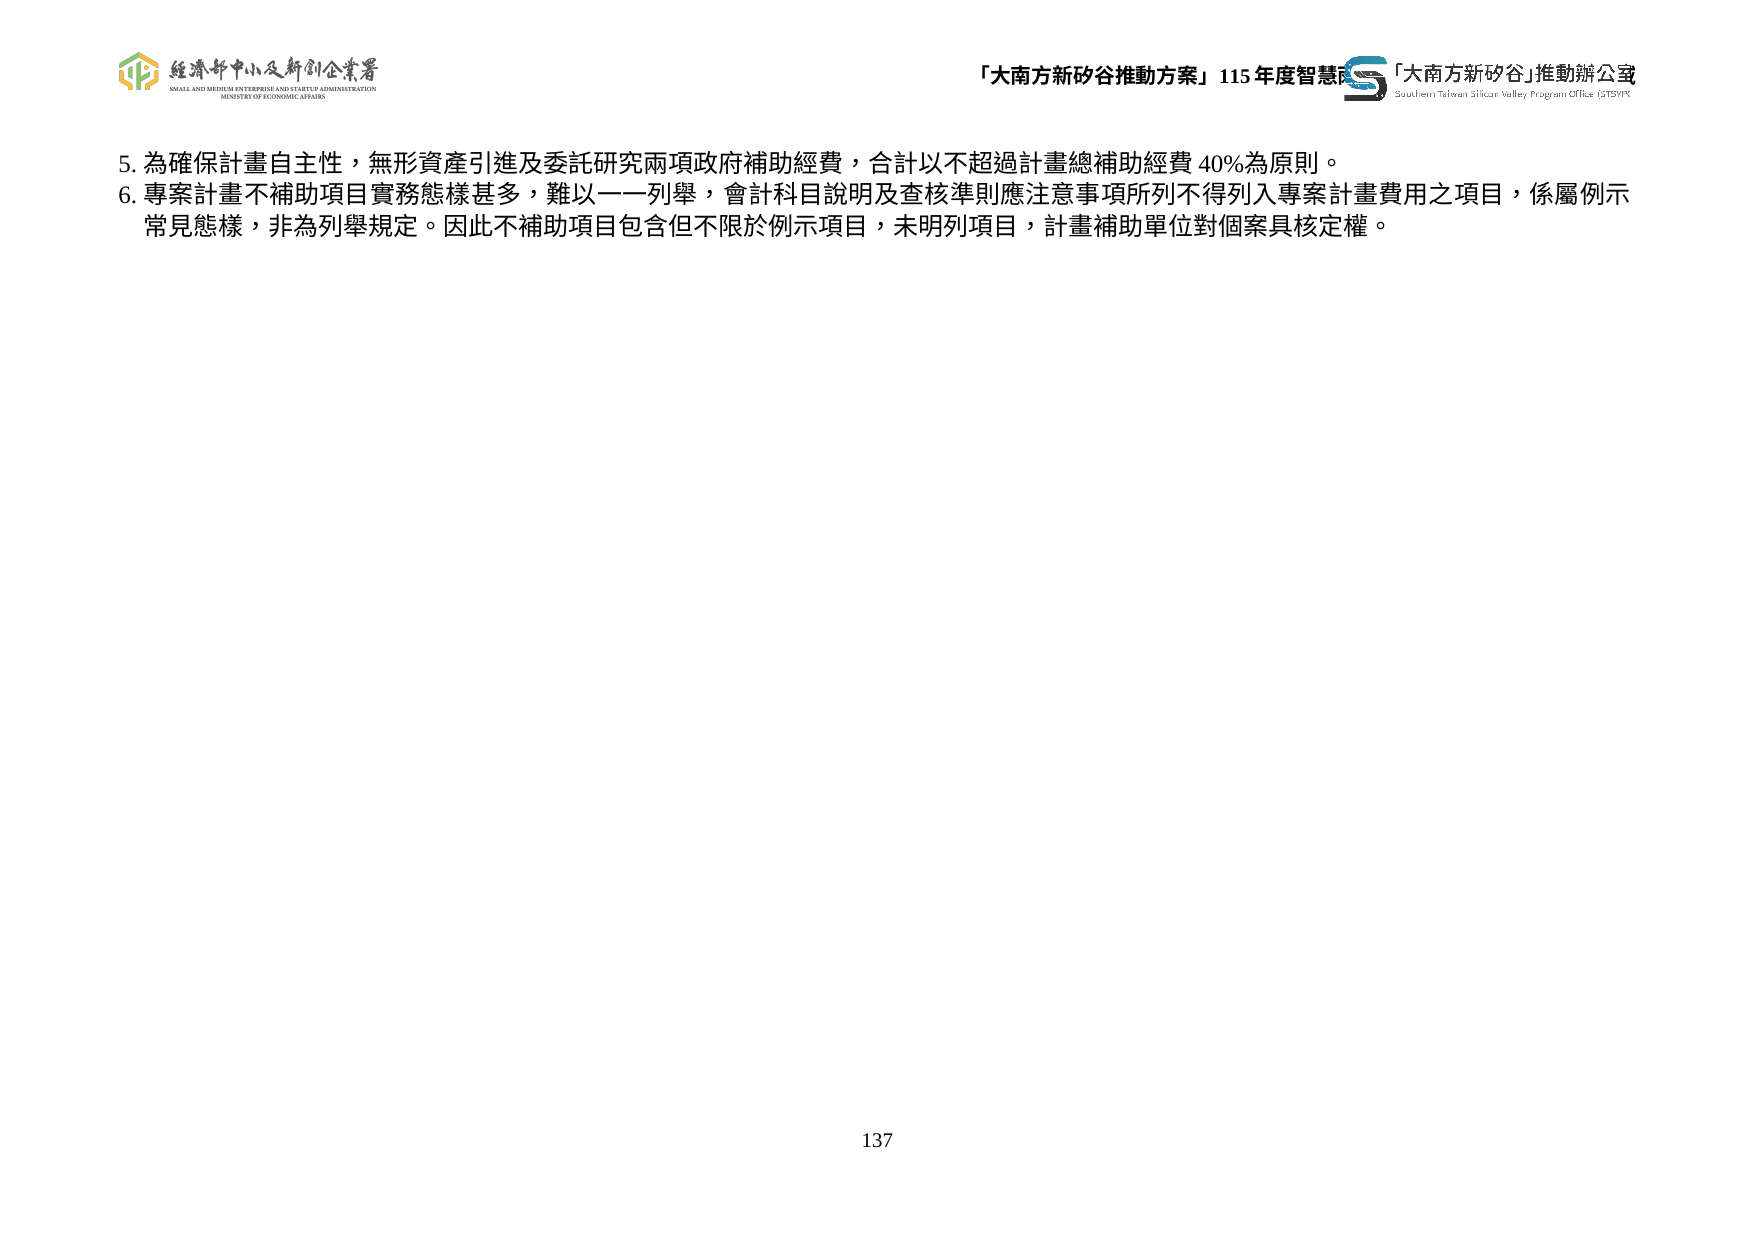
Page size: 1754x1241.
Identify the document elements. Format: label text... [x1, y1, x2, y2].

text 6. 專案計畫不補助項目實務態樣甚多，難以一一列舉，會計科目說明及查核準則應注意事項所列不得列入專案計畫費用之項目，係屬例示常見態樣，非為列舉規定。因此不補助項目包含但不限於例示項目，未明列項目，計畫補助單位對個案具核定權。 [118, 179, 1636, 241]
picture [114, 51, 385, 102]
text 5. 為確保計畫自主性，無形資產引進及委託研究兩項政府補助經費，合計以不超過計畫總補助經費40%為原則。 [118, 148, 1636, 179]
